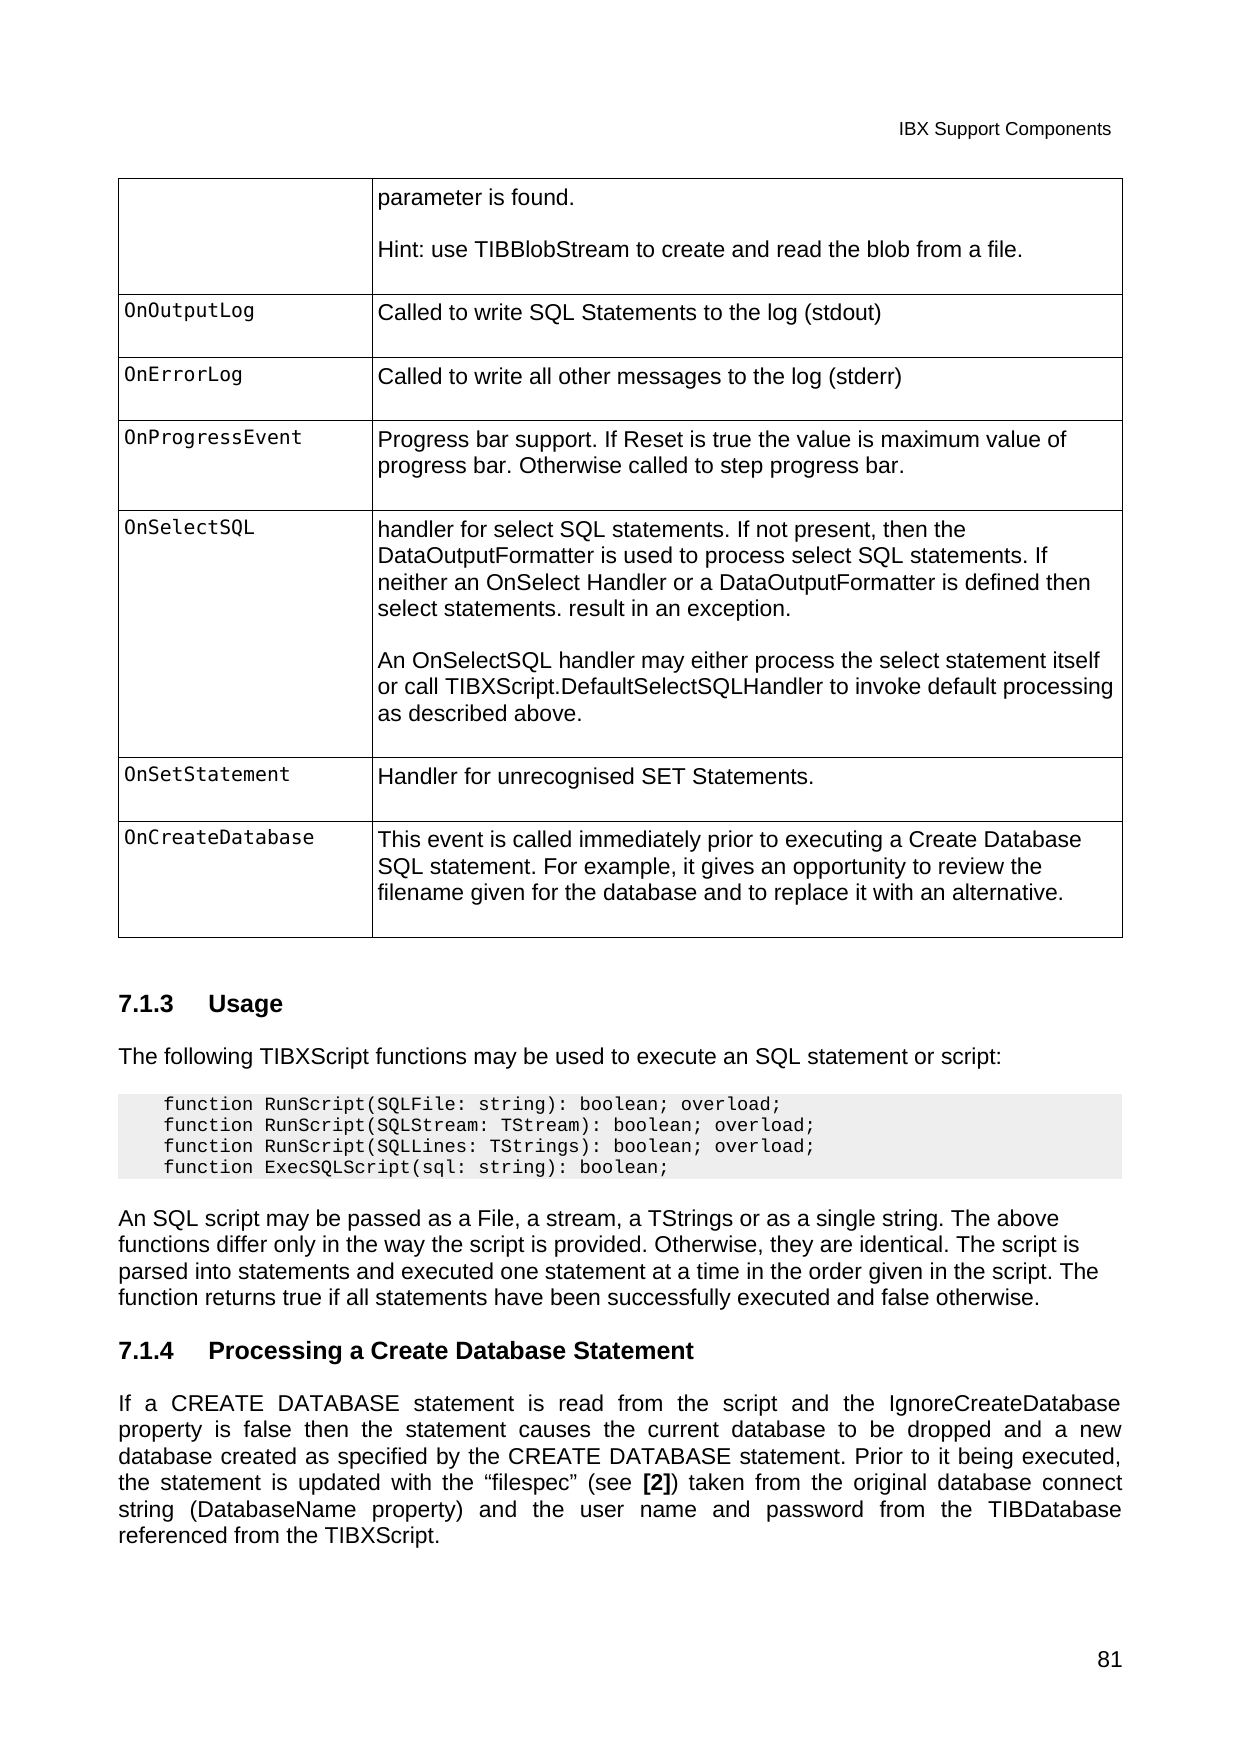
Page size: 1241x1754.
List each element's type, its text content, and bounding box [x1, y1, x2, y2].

text function RunScript(SQLStream: TStream): boolean; overload; [118, 1116, 1122, 1137]
text The following TIBXScript functions may be used to execute an SQL statement or script: [118, 1043, 1122, 1069]
subtitle Processing a Create Database Statement [118, 1336, 1122, 1364]
table_cell OnOutputLog [119, 295, 372, 357]
table_cell Called to write all other messages to the log (stderr) [373, 358, 1122, 420]
text function RunScript(SQLFile: string): boolean; overload; [118, 1094, 1122, 1116]
table_cell Progress bar support. If Reset is true the value is maximum value of progress bar. Otherwise called to step progress bar. [373, 421, 1122, 510]
table_header parameter is found. Hint: use TIBBlobStream to create and read the blob from a file. [373, 179, 1122, 293]
table_header [119, 179, 372, 293]
table_cell handler for select SQL statements. If not present, then the DataOutputFormatter is used to process select SQL statements. If neither an OnSelect Handler or a DataOutputFormatter is defined then select statements. result in an exception. An OnSelectSQL handler may either process the select statement itself or call TIBXScript.DefaultSelectSQLHandler to invoke default processing as described above. [373, 511, 1122, 757]
text function ExecSQLScript(sql: string): boolean; [118, 1158, 1122, 1179]
table_cell Called to write SQL Statements to the log (stdout) [373, 295, 1122, 357]
table_cell OnCreateDatabase [119, 822, 372, 937]
table_cell This event is called immediately prior to executing a Create Database SQL statement. For example, it gives an opportunity to review the filename given for the database and to replace it with an alternative. [373, 822, 1122, 937]
text An SQL script may be passed as a File, a stream, a TStrings or as a single string. The above functions differ only in the way the script is provided. Otherwise, they are identical. The script is parsed into statements and executed one statement at a time in the order given in the script. The function returns true if all statements have been successfully executed and false otherwise. [118, 1205, 1122, 1310]
text If a CREATE DATABASE statement is read from the script and the IgnoreCreateDatabase property is false then the statement causes the current database to be dropped and a new database created as specified by the CREATE DATABASE statement. Prior to it being executed, the statement is updated with the “filespec” (see [2]) taken from the original database connect string (DatabaseName property) and the user name and password from the TIBDatabase referenced from the TIBXScript. [118, 1390, 1122, 1548]
table_cell OnSetStatement [119, 758, 372, 821]
table_cell Handler for unrecognised SET Statements. [373, 758, 1122, 821]
table_cell OnSelectSQL [119, 511, 372, 757]
text function RunScript(SQLLines: TStrings): boolean; overload; [118, 1137, 1122, 1158]
table_cell OnProgressEvent [119, 421, 372, 510]
table_cell OnErrorLog [119, 358, 372, 420]
subtitle Usage [118, 989, 1122, 1017]
